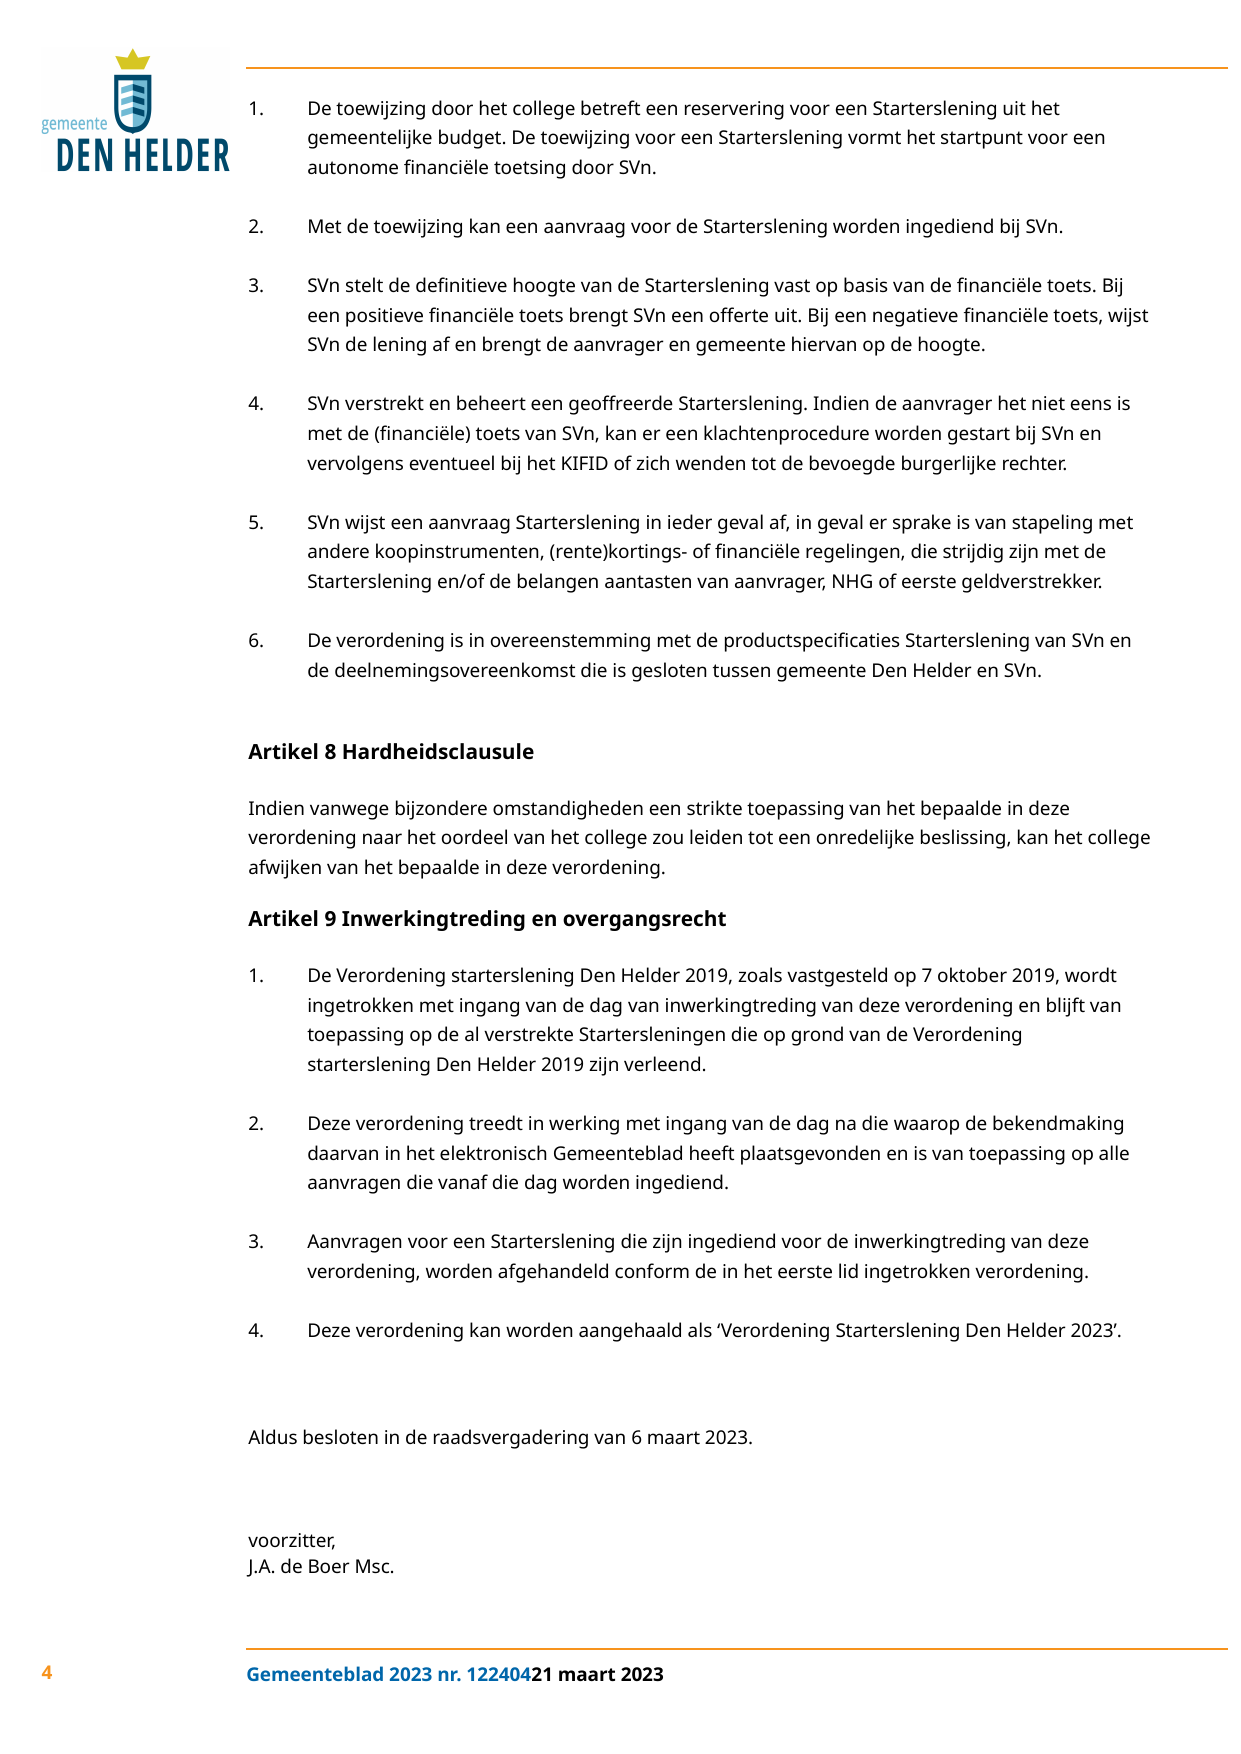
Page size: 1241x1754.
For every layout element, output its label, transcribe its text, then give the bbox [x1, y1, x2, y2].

list SVn wijst een aanvraag Starterslening in ieder geval af, in geval er sprake is van stapeling met andere koopinstrumenten, (rente)kortings- of financiële regelingen, die strijdig zijn met de Starterslening en/of de belangen aantasten van aanvrager, NHG of eerste geldverstrekker. [248, 509, 1152, 594]
picture [63, 144, 68, 165]
picture [41, 47, 231, 172]
text voorzitter, [248, 1527, 1152, 1553]
list Met de toewijzing kan een aanvraag voor de Starterslening worden ingediend bij SVn. [248, 213, 1152, 239]
picture [100, 154, 106, 172]
list De Verordening starterslening Den Helder 2019, zoals vastgesteld op 7 oktober 2019, wordt ingetrokken met ingang van de dag van inwerkingtreding van deze verordening en blijft van toepassing op de al verstrekte Startersleningen die op grond van de Verordening starterslening Den Helder 2019 zijn verleend. [248, 962, 1152, 1077]
list De toewijzing door het college betreft een reservering voor een Starterslening uit het gemeentelijke budget. De toewijzing voor een Starterslening vormt het startpunt voor een autonome financiële toetsing door SVn. [248, 95, 1152, 180]
picture [130, 157, 135, 172]
list De verordening is in overeenstemming met de productspecificaties Starterslening van SVn en de deelnemingsovereenkomst die is gesloten tussen gemeente Den Helder en SVn. [248, 627, 1152, 683]
text J.A. de Boer Msc. [248, 1553, 1152, 1579]
text Artikel 9 Inwerkingtreding en overgangsrecht [248, 904, 1152, 933]
text Indien vanwege bijzondere omstandigheden een strikte toepassing van het bepaalde in deze verordening naar het oordeel van het college zou leiden tot een onredelijke beslissing, kan het college afwijken van het bepaalde in deze verordening. [248, 795, 1152, 880]
list Deze verordening kan worden aangehaald als ‘Verordening Starterslening Den Helder 2023’. [248, 1317, 1152, 1343]
text Aldus besloten in de raadsvergadering van 6 maart 2023. [248, 1424, 1152, 1450]
list SVn verstrekt en beheert een geoffreerde Starterslening. Indien de aanvrager het niet eens is met de (financiële) toets van SVn, kan er een klachtenprocedure worden gestart bij SVn en vervolgens eventueel bij het KIFID of zich wenden tot de bevoegde burgerlijke rechter. [248, 391, 1152, 476]
list Aanvragen voor een Starterslening die zijn ingediend voor de inwerkingtreding van deze verordening, worden afgehandeld conform de in het eerste lid ingetrokken verordening. [248, 1229, 1152, 1284]
list SVn stelt de definitieve hoogte van de Starterslening vast op basis van de financiële toets. Bij een positieve financiële toets brengt SVn een offerte uit. Bij een negatieve financiële toets, wijst SVn de lening af en brengt de aanvrager en gemeente hiervan op de hoogte. [248, 272, 1152, 357]
picture [220, 160, 224, 172]
text Artikel 8 Hardheidsclausule [248, 737, 1152, 765]
list Deze verordening treedt in werking met ingang van de dag na die waarop de bekendmaking daarvan in het elektronisch Gemeenteblad heeft plaatsgevonden en is van toepassing op alle aanvragen die vanaf die dag worden ingediend. [248, 1110, 1152, 1195]
picture [182, 144, 187, 165]
